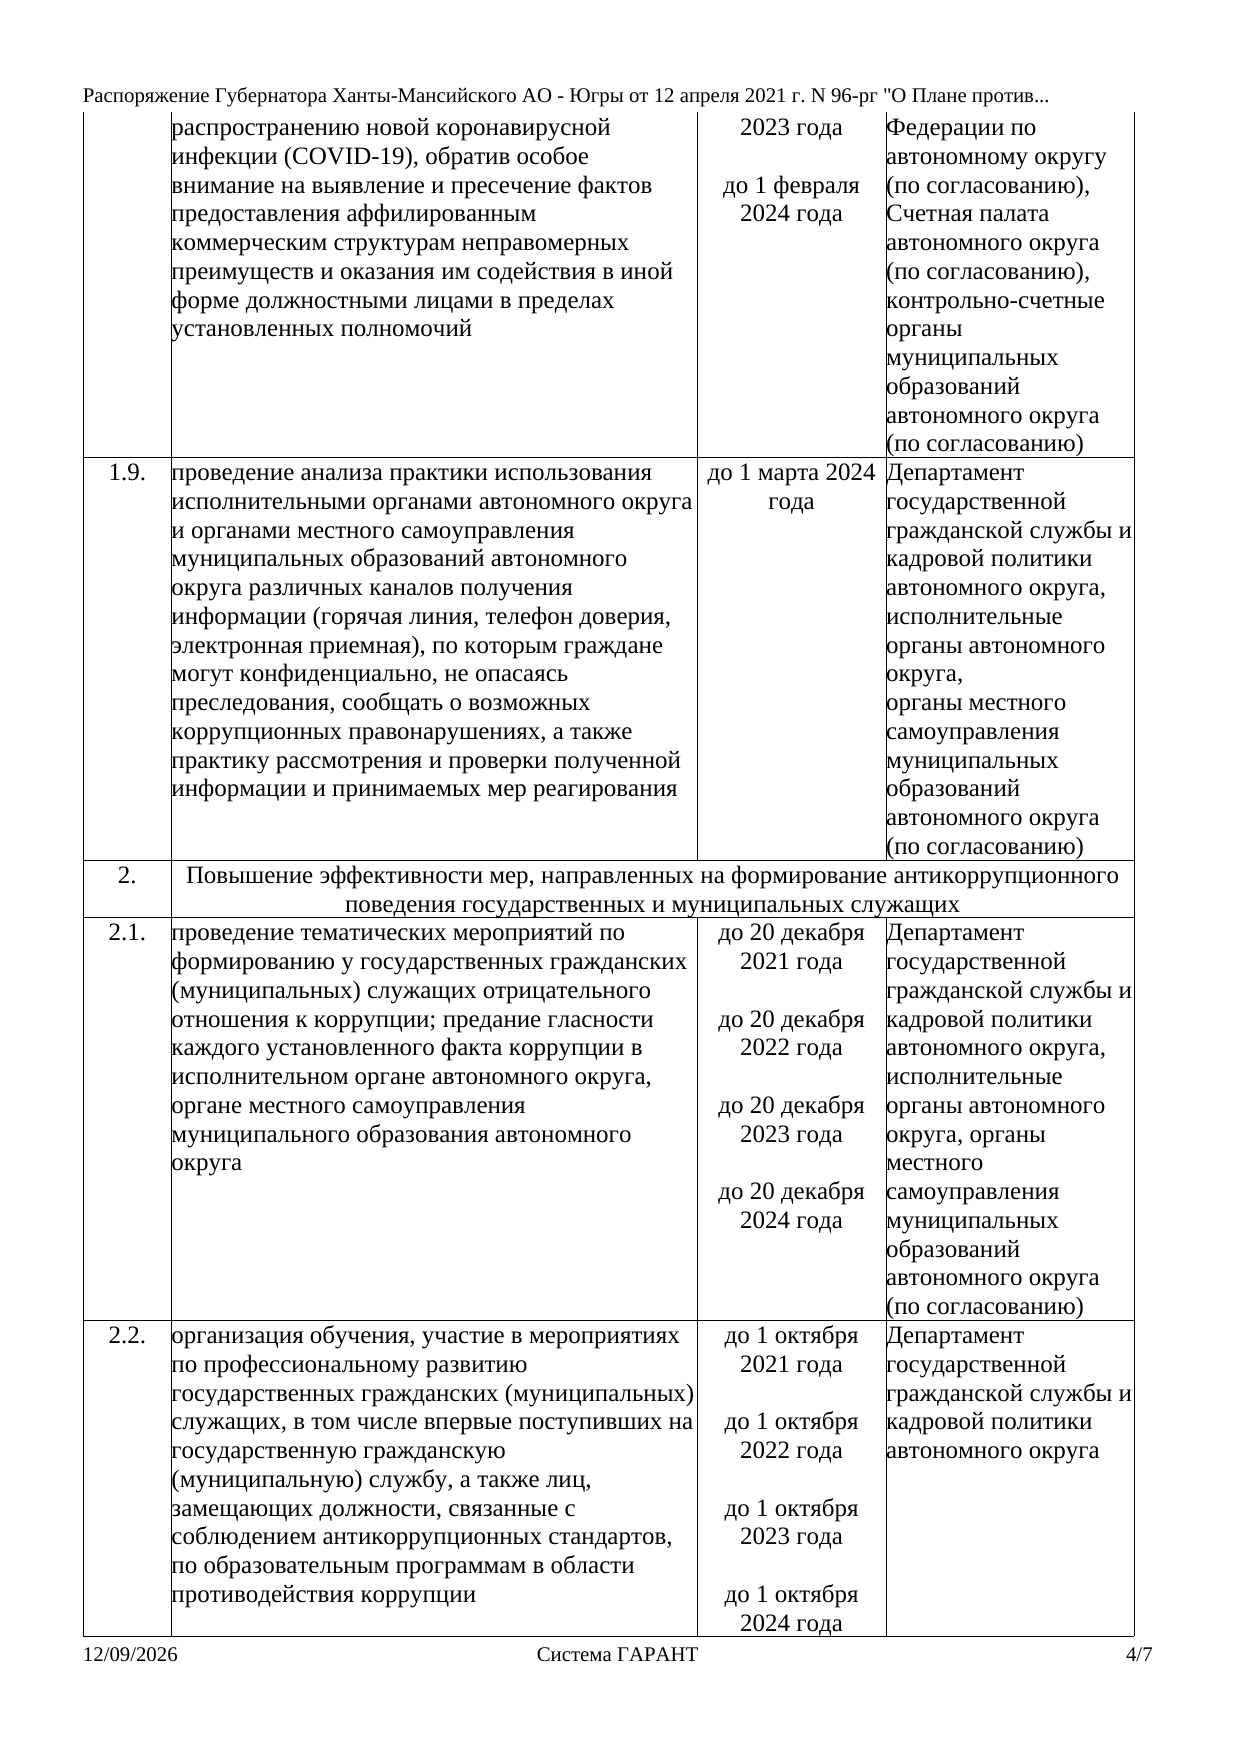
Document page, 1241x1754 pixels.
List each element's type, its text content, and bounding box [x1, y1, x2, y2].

table_cell проведение тематических мероприятий по формированию у государственных гражданских (муниципальных) служащих отрицательного отношения к коррупции; предание гласности каждого установленного факта коррупции в исполнительном органе автономного округа, органе местного самоуправления муниципального образования автономного округа [172, 918, 697, 1320]
table_cell проведение анализа практики использования исполнительными органами автономного округа и органами местного самоуправления муниципальных образований автономного округа различных каналов получения информации (горячая линия, телефон доверия, электронная приемная), по которым граждане могут конфиденциально, не опасаясь преследования, сообщать о возможных коррупционных правонарушениях, а также практику рассмотрения и проверки полученной информации и принимаемых мер реагирования [172, 458, 697, 860]
table_cell 2023 года до 1 февраля 2024 года [698, 112, 886, 457]
table_cell распространению новой коронавирусной инфекции (COVID-19), обратив особое внимание на выявление и пресечение фактов предоставления аффилированным коммерческим структурам неправомерных преимуществ и оказания им содействия в иной форме должностными лицами в пределах установленных полномочий [172, 112, 697, 457]
table_cell Департамент государственной гражданской службы и кадровой политики автономного округа [887, 1321, 1134, 1636]
table_cell Департамент государственной гражданской службы и кадровой политики автономного округа, исполнительные органы автономного округа, органы местного самоуправления муниципальных образований автономного округа (по согласованию) [887, 458, 1134, 860]
table_cell 1.9. [84, 458, 171, 860]
table_cell до 1 октября 2021 года до 1 октября 2022 года до 1 октября 2023 года до 1 октября 2024 года [698, 1321, 886, 1636]
table_cell Повышение эффективности мер, направленных на формирование антикоррупционного поведения государственных и муниципальных служащих [172, 861, 1134, 917]
table_cell организация обучения, участие в мероприятиях по профессиональному развитию государственных гражданских (муниципальных) служащих, в том числе впервые поступивших на государственную гражданскую (муниципальную) службу, а также лиц, замещающих должности, связанные с соблюдением антикоррупционных стандартов, по образовательным программам в области противодействия коррупции [172, 1321, 697, 1636]
table_cell 2.1. [84, 918, 171, 1320]
table_cell 2.2. [84, 1321, 171, 1636]
table_cell 2. [84, 861, 171, 917]
table_cell Департамент государственной гражданской службы и кадровой политики автономного округа, исполнительные органы автономного округа, органы местного самоуправления муниципальных образований автономного округа (по согласованию) [887, 918, 1134, 1320]
table_cell [84, 112, 171, 457]
table_cell до 20 декабря 2021 года до 20 декабря 2022 года до 20 декабря 2023 года до 20 декабря 2024 года [698, 918, 886, 1320]
table_cell Федерации по автономному округу (по согласованию), Счетная палата автономного округа (по согласованию), контрольно-счетные органы муниципальных образований автономного округа (по согласованию) [887, 112, 1134, 457]
table_cell до 1 марта 2024 года [698, 458, 886, 860]
